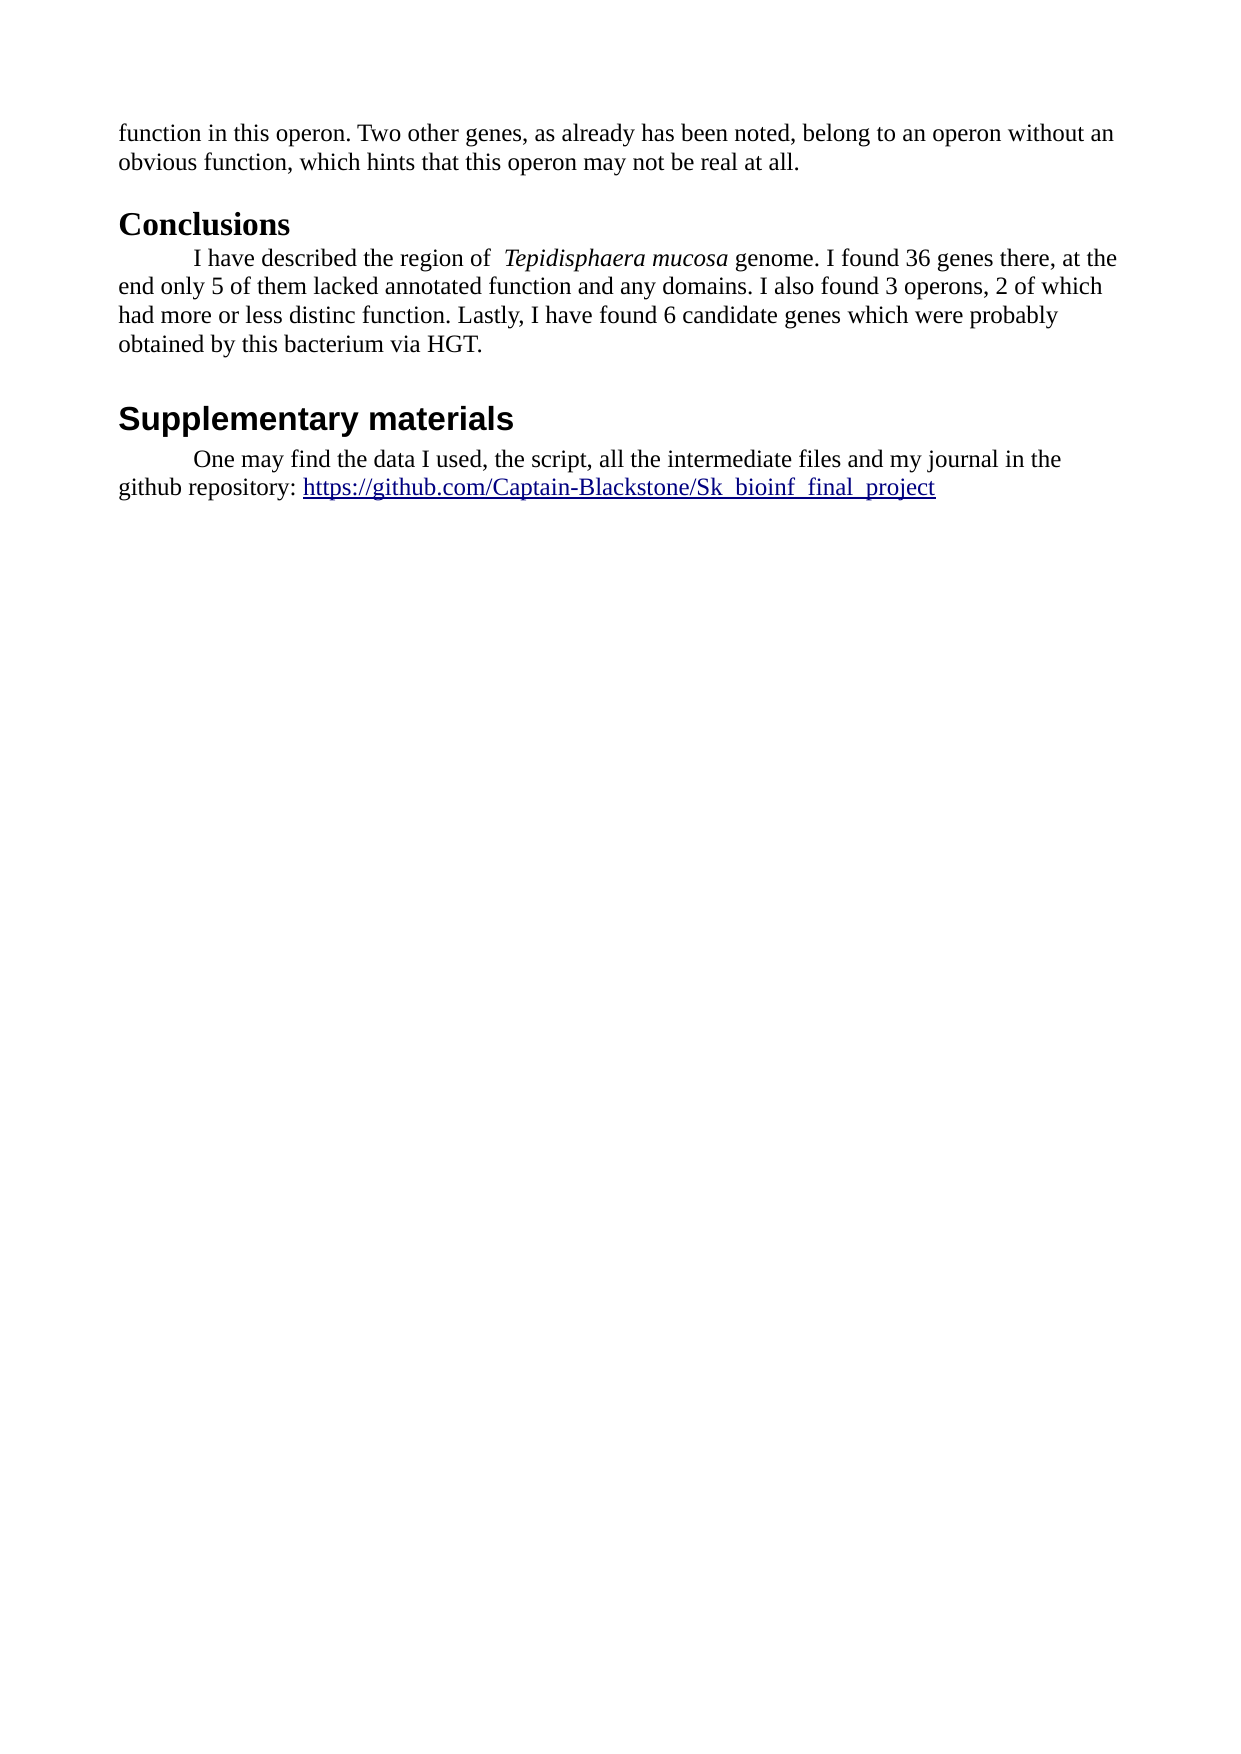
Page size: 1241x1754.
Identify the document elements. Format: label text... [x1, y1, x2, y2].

text Conclusions [118, 204, 1122, 243]
text One may find the data I used, the script, all the intermediate files and my journal in the github repository: https://github.com/Captain-Blackstone/Sk_bioinf_final_project [118, 444, 1122, 501]
text I have described the region of Tepidisphaera mucosa genome. I found 36 genes there, at the end only 5 of them lacked annotated function and any domains. I also found 3 operons, 2 of which had more or less distinc function. Lastly, I have found 6 candidate genes which were probably obtained by this bacterium via HGT. [118, 243, 1122, 358]
subtitle Supplementary materials [118, 399, 1122, 437]
text function in this operon. Two other genes, as already has been noted, belong to an operon without an obvious function, which hints that this operon may not be real at all. [118, 118, 1122, 176]
